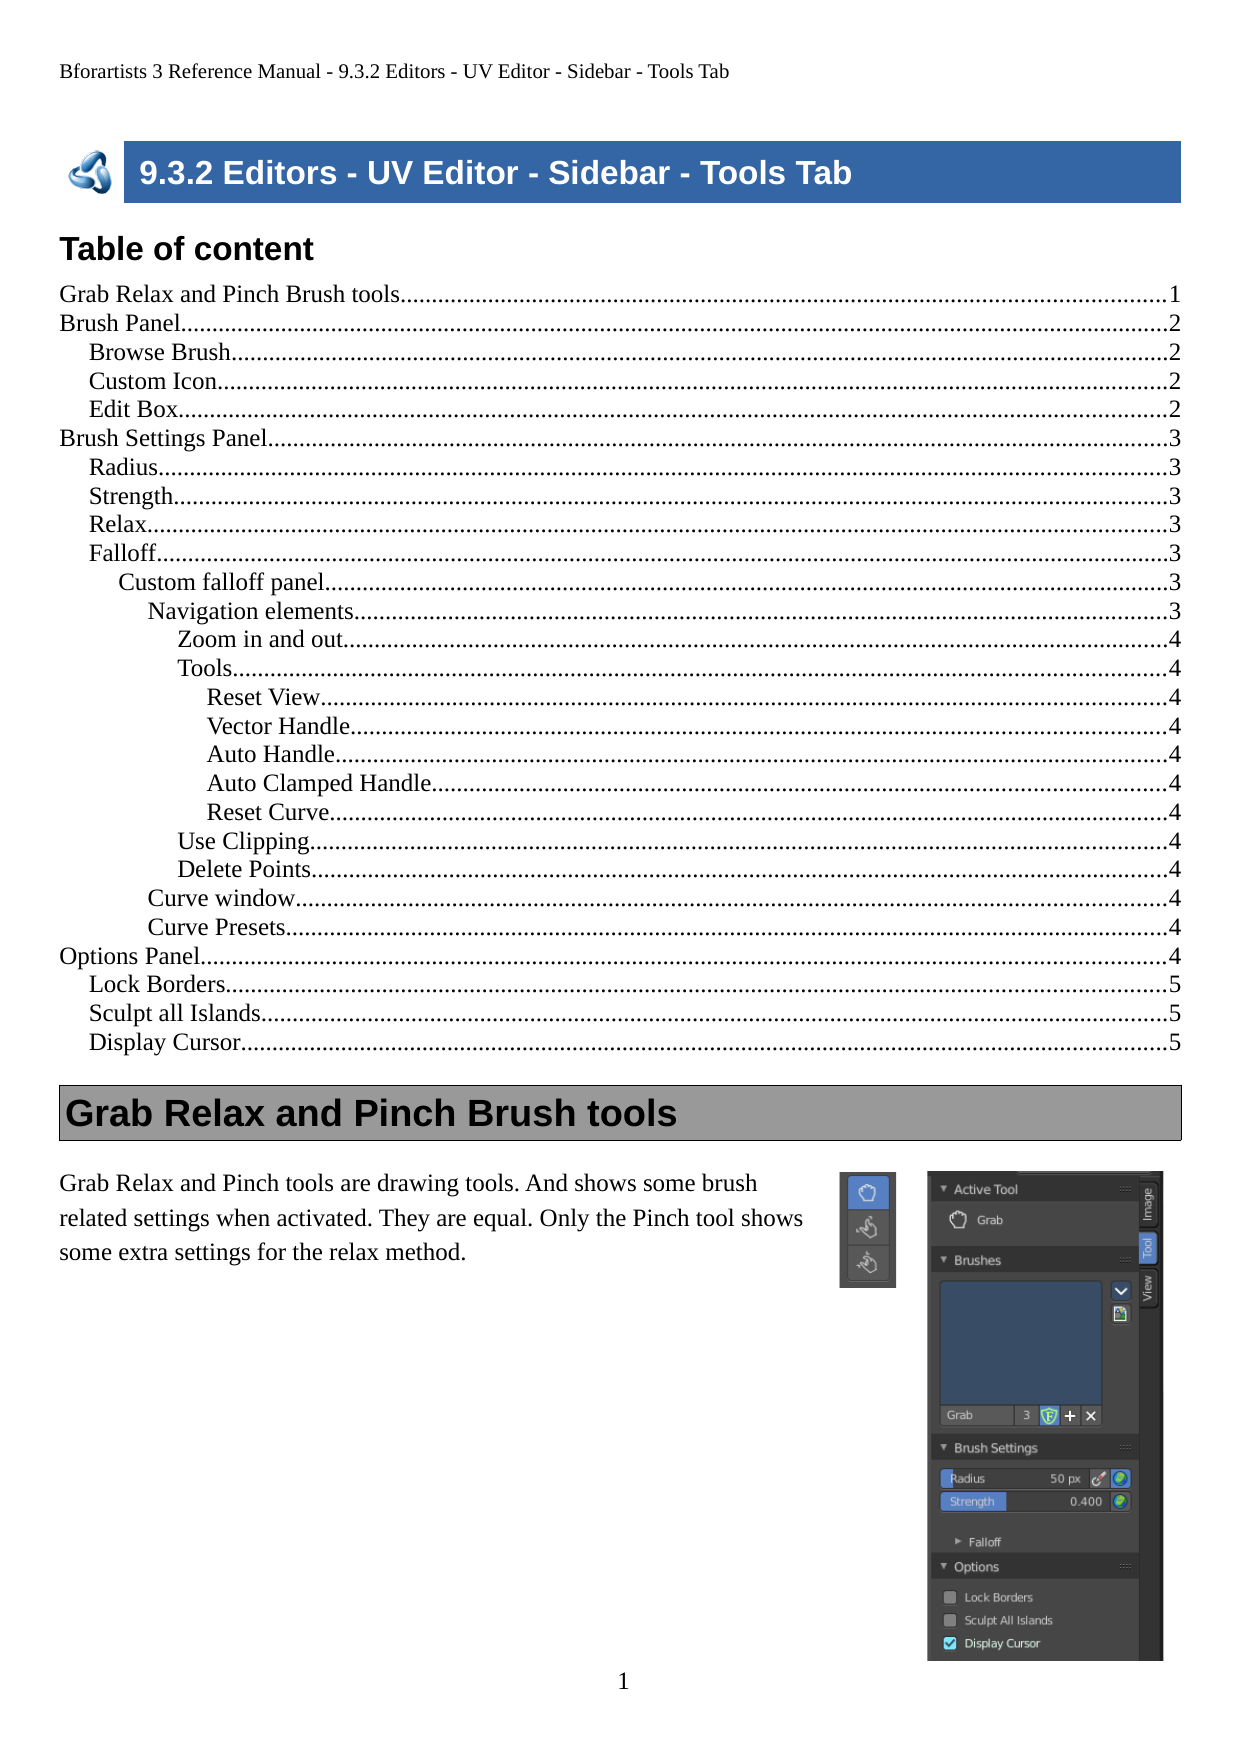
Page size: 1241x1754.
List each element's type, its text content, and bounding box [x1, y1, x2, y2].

table_header 9.3.2 Editors - UV Editor - Sidebar - Tools Tab [124, 141, 1181, 203]
text Tools 4 [177, 653, 1181, 682]
text Falloff 3 [88, 538, 1181, 567]
text Custom falloff panel 3 [118, 567, 1181, 596]
text Sculpt all Islands 5 [88, 998, 1181, 1027]
text Vector Handle 4 [206, 711, 1181, 739]
picture [839, 1172, 897, 1288]
text Radius 3 [88, 452, 1181, 481]
text Reset Curve 4 [206, 797, 1181, 826]
table_header Grab Relax and Pinch Brush tools [60, 1086, 1181, 1140]
text Navigation elements 3 [147, 596, 1181, 624]
text Zoom in and out 4 [177, 624, 1181, 653]
text Relax 3 [88, 509, 1181, 538]
text Auto Handle 4 [206, 739, 1181, 768]
table_header [59, 141, 124, 203]
text Strength 3 [88, 481, 1181, 509]
text Grab Relax and Pinch tools are drawing tools. And shows some brush related settings when activated. They are equal. Only the Pinch tool shows some extra settings for the relax method. [59, 1168, 1181, 1266]
text Curve Presets 4 [147, 912, 1181, 941]
text Custom Icon 2 [88, 366, 1181, 394]
picture [65, 147, 114, 197]
picture [927, 1171, 1164, 1661]
text Curve window 4 [147, 883, 1181, 912]
text Brush Panel 2 [59, 308, 1181, 337]
text Reset View 4 [206, 682, 1181, 711]
text Display Cursor 5 [88, 1027, 1181, 1056]
text Brush Settings Panel 3 [59, 423, 1181, 452]
text Browse Brush 2 [88, 337, 1181, 366]
text Auto Clamped Handle 4 [206, 768, 1181, 797]
subtitle Table of content [59, 228, 1181, 267]
text Delete Points 4 [177, 854, 1181, 883]
text Edit Box 2 [88, 394, 1181, 423]
text Lock Borders 5 [88, 969, 1181, 998]
text Grab Relax and Pinch Brush tools 1 [59, 279, 1181, 308]
text Options Panel 4 [59, 941, 1181, 969]
text Use Clipping 4 [177, 826, 1181, 854]
